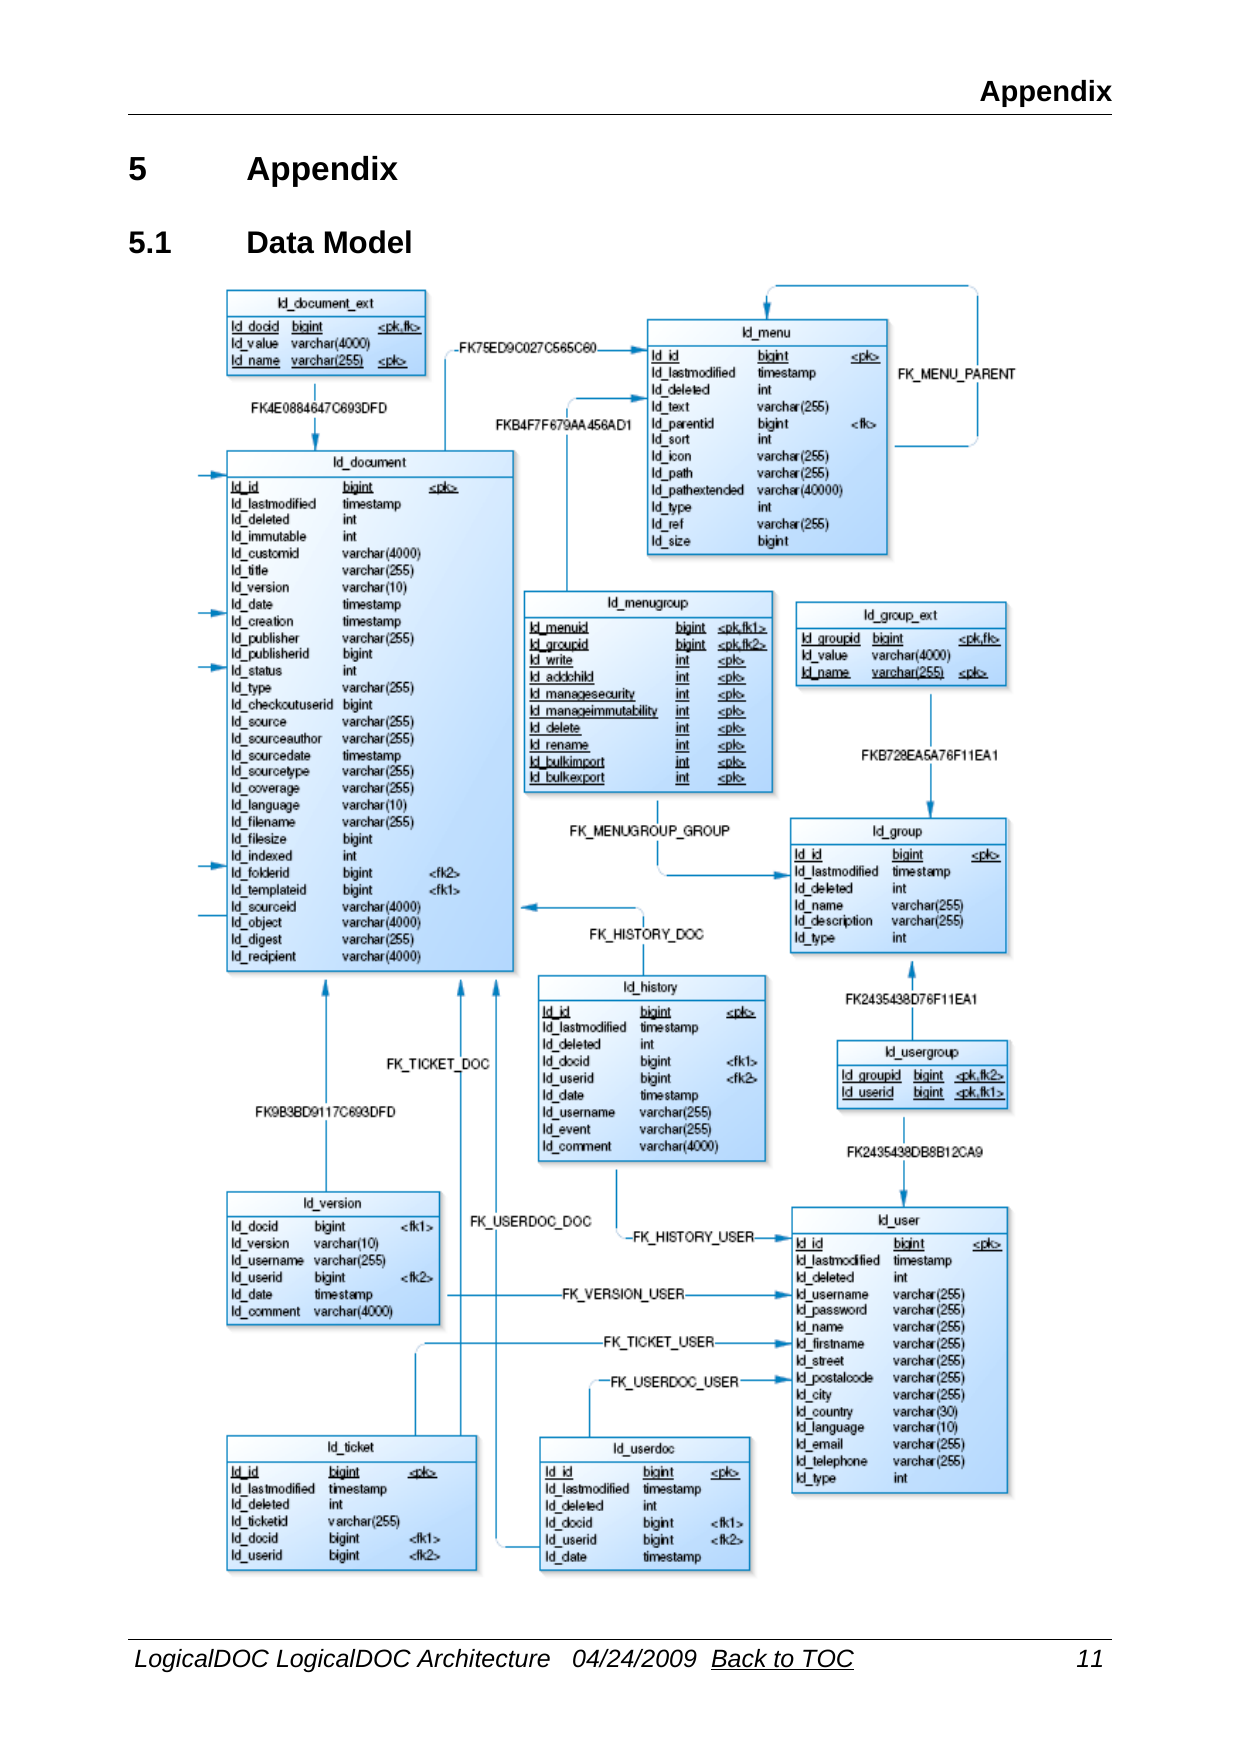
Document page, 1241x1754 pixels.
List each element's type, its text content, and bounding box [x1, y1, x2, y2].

subtitle Data Model [128, 225, 1112, 260]
picture [194, 276, 1021, 1582]
subtitle Appendix [128, 150, 1112, 187]
